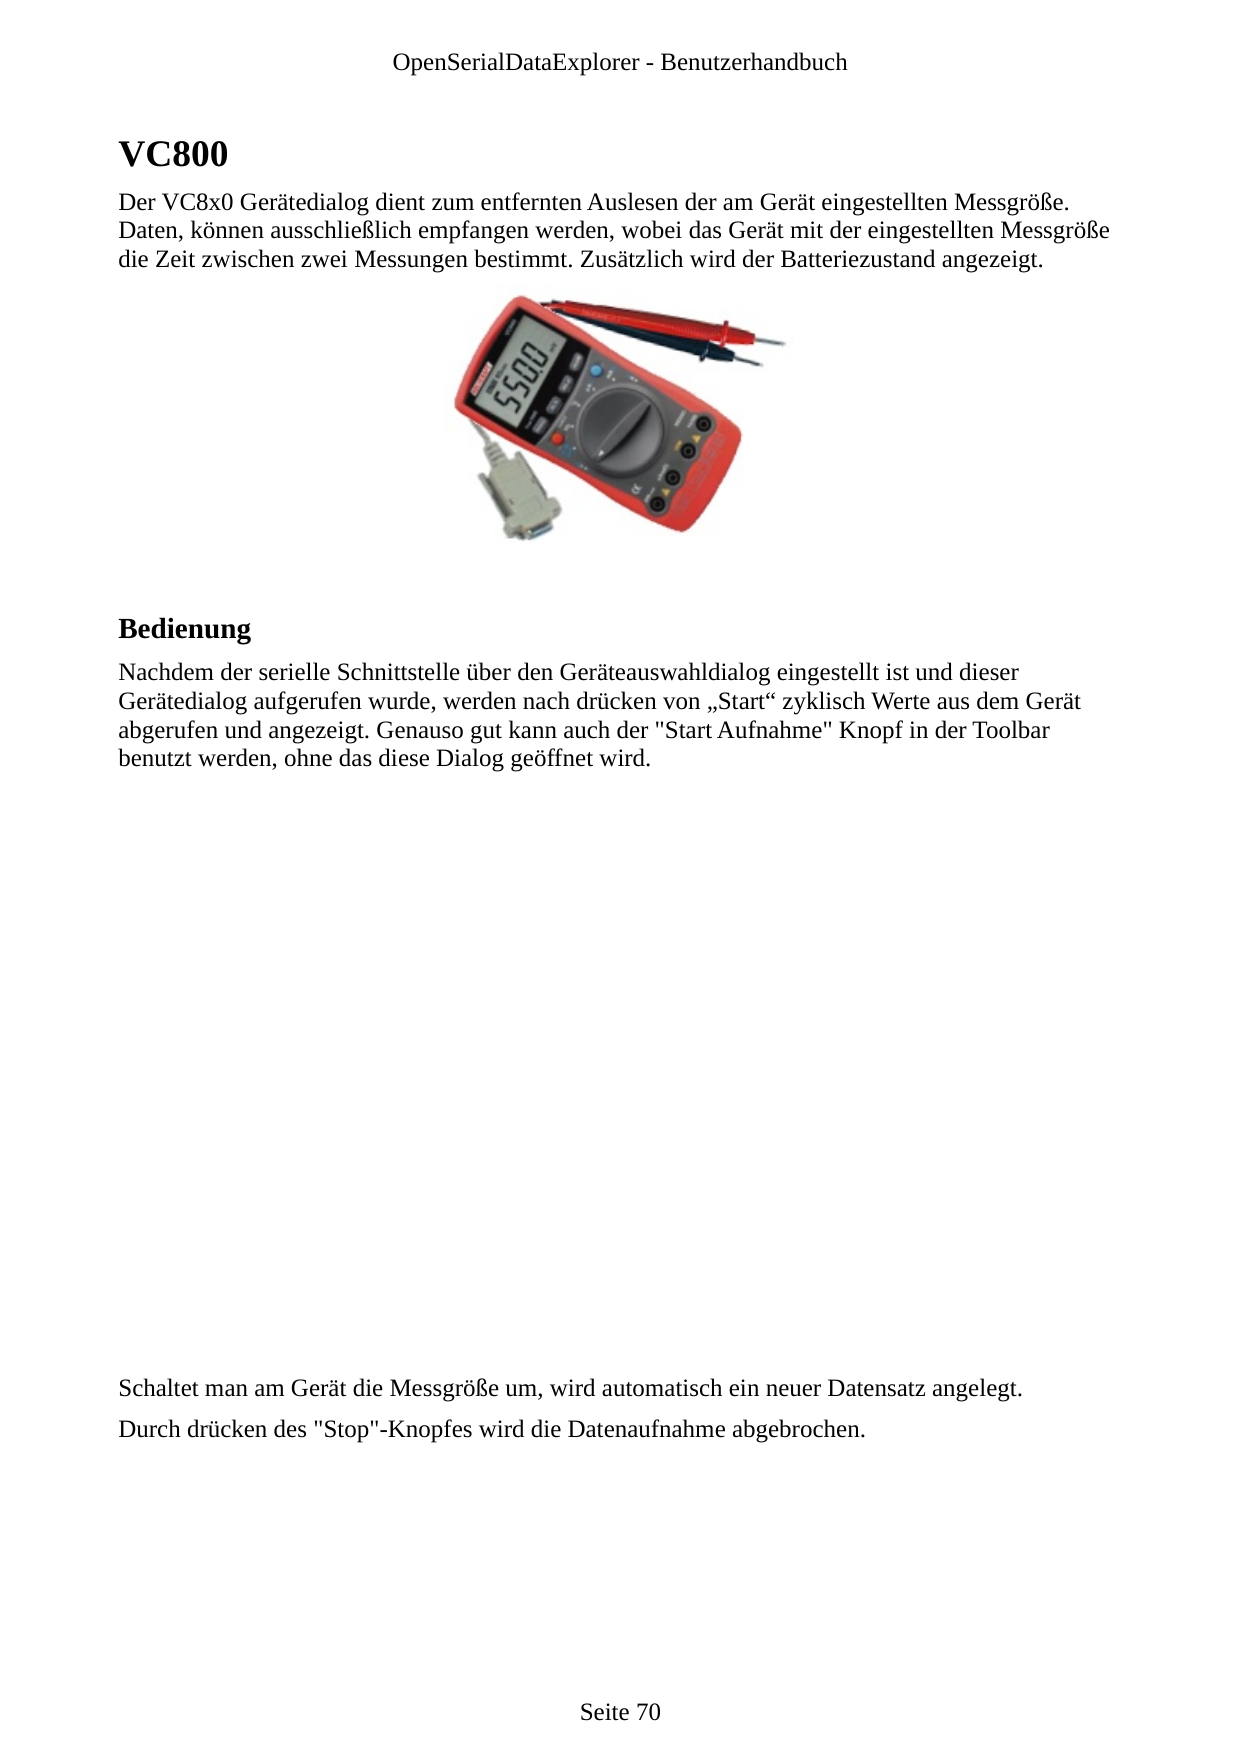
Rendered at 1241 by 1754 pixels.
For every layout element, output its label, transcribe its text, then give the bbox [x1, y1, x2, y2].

text Schaltet man am Gerät die Messgröße um, wird automatisch ein neuer Datensatz angelegt. [118, 1373, 1122, 1402]
text Durch drücken des "Stop"-Knopfes wird die Datenaufnahme abgebrochen. [118, 1414, 1122, 1443]
picture [444, 285, 796, 545]
text Nachdem der serielle Schnittstelle über den Geräteauswahldialog eingestellt ist und dieser Gerätedialog aufgerufen wurde, werden nach drücken von „Start“ zyklisch Werte aus dem Gerät abgerufen und angezeigt. Genauso gut kann auch der "Start Aufnahme" Knopf in der Toolbar benutzt werden, ohne das diese Dialog geöffnet wird. [118, 657, 1122, 772]
subtitle Bedienung [118, 611, 1122, 645]
subtitle VC800 [118, 131, 1122, 174]
text Der VC8x0 Gerätedialog dient zum entfernten Auslesen der am Gerät eingestellten Messgröße. Daten, können ausschließlich empfangen werden, wobei das Gerät mit der eingestellten Messgröße die Zeit zwischen zwei Messungen bestimmt. Zusätzlich wird der Batteriezustand angezeigt. [118, 187, 1122, 273]
